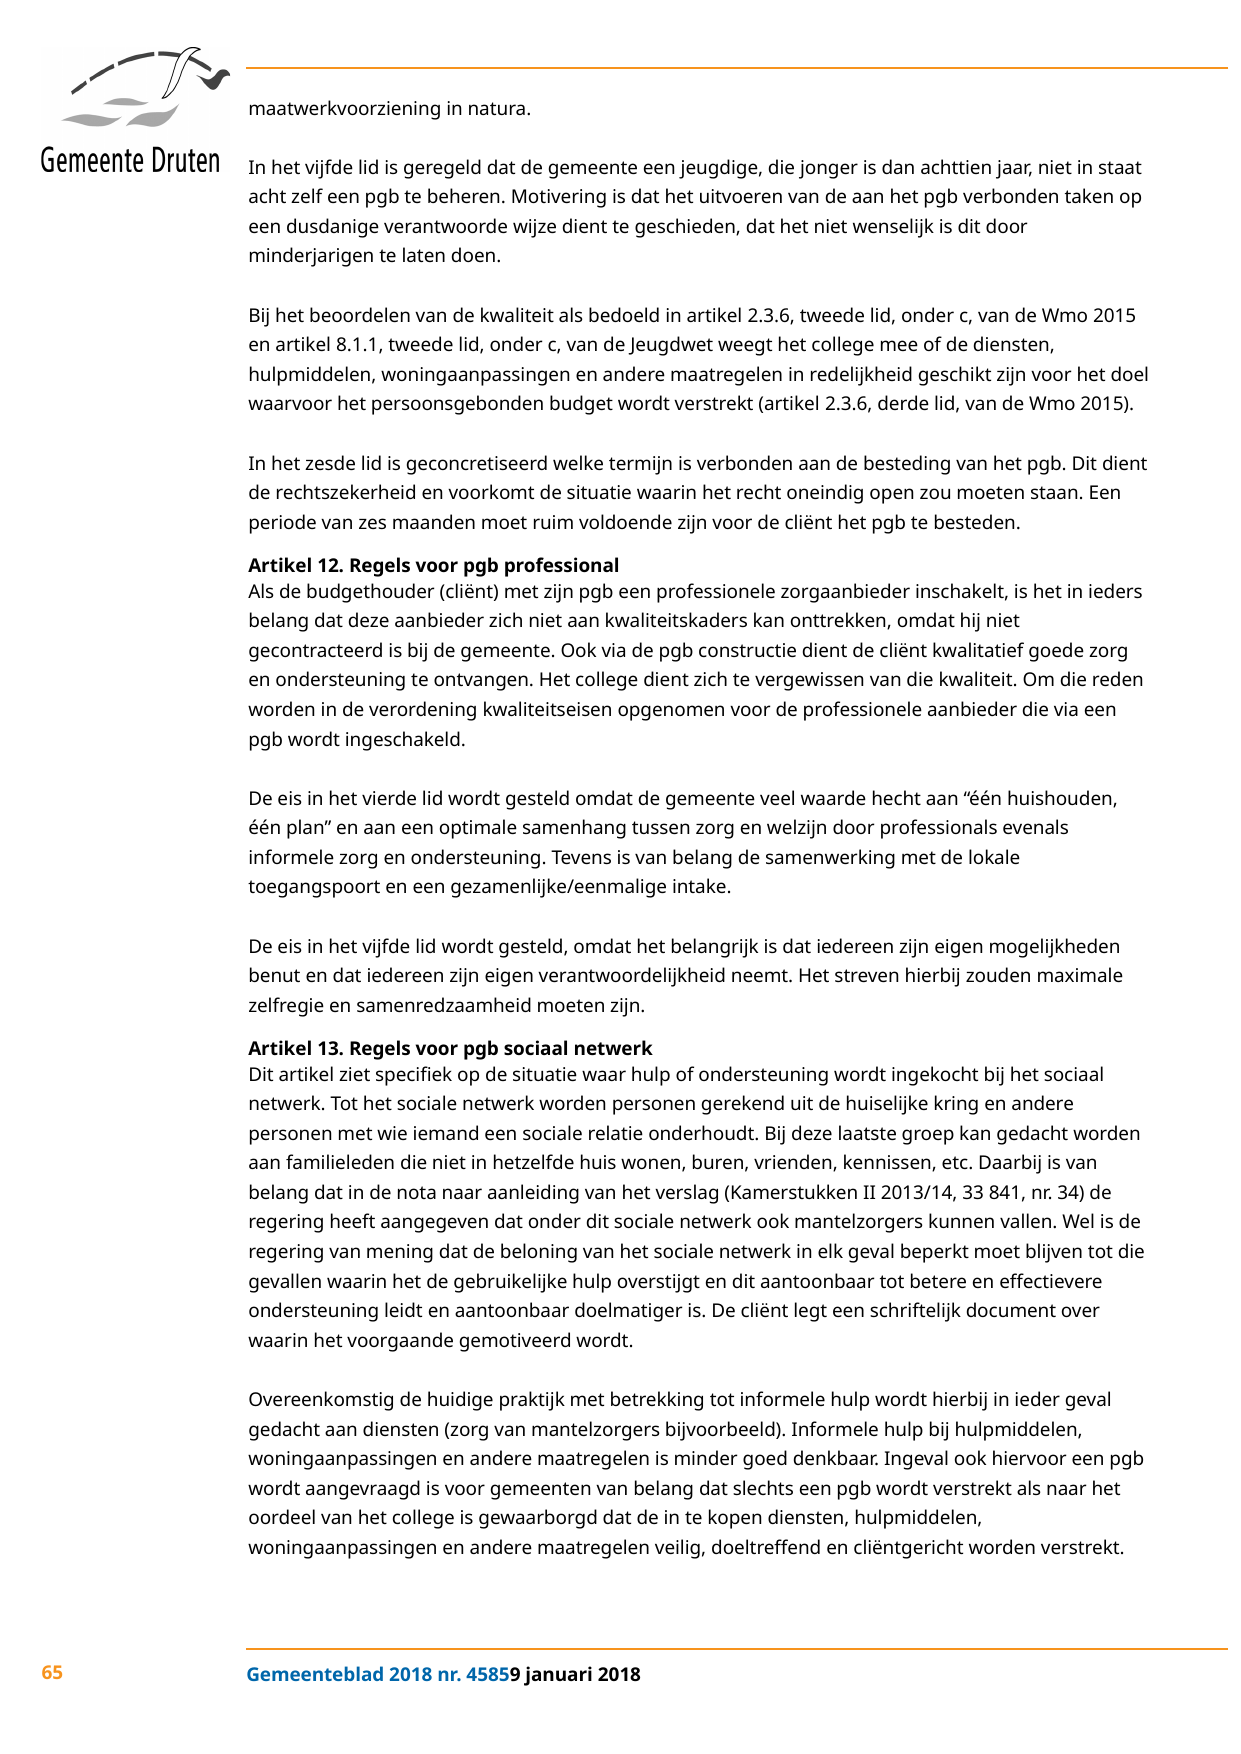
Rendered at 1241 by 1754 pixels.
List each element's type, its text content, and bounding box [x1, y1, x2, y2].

text Artikel 12. Regels voor pgb professional [248, 552, 1152, 578]
text De eis in het vijfde lid wordt gesteld, omdat het belangrijk is dat iedereen zijn eigen mogelijkheden benut en dat iedereen zijn eigen verantwoordelijkheid neemt. Het streven hierbij zouden maximale zelfregie en samenredzaamheid moeten zijn. [248, 933, 1152, 1018]
text Bij het beoordelen van de kwaliteit als bedoeld in artikel 2.3.6, tweede lid, onder c, van de Wmo 2015 en artikel 8.1.1, tweede lid, onder c, van de Jeugdwet weegt het college mee of de diensten, hulpmiddelen, woningaanpassingen en andere maatregelen in redelijkheid geschikt zijn voor het doel waarvoor het persoonsgebonden budget wordt verstrekt (artikel 2.3.6, derde lid, van de Wmo 2015). [248, 302, 1152, 416]
text In het vijfde lid is geregeld dat de gemeente een jeugdige, die jonger is dan achttien jaar, niet in staat acht zelf een pgb te beheren. Motivering is dat het uitvoeren van de aan het pgb verbonden taken op een dusdanige verantwoorde wijze dient te geschieden, dat het niet wenselijk is dit door minderjarigen te laten doen. [248, 154, 1152, 268]
text De eis in het vierde lid wordt gesteld omdat de gemeente veel waarde hecht aan “één huishouden, één plan” en aan een optimale samenhang tussen zorg en welzijn door professionals evenals informele zorg en ondersteuning. Tevens is van belang de samenwerking met de lokale toegangspoort en een gezamenlijke/eenmalige intake. [248, 785, 1152, 899]
text Dit artikel ziet specifiek op de situatie waar hulp of ondersteuning wordt ingekocht bij het sociaal netwerk. Tot het sociale netwerk worden personen gerekend uit de huiselijke kring en andere personen met wie iemand een sociale relatie onderhoudt. Bij deze laatste groep kan gedacht worden aan familieleden die niet in hetzelfde huis wonen, buren, vrienden, kennissen, etc. Daarbij is van belang dat in de nota naar aanleiding van het verslag (Kamerstukken II 2013/14, 33 841, nr. 34) de regering heeft aangegeven dat onder dit sociale netwerk ook mantelzorgers kunnen vallen. Wel is de regering van mening dat de beloning van het sociale netwerk in elk geval beperkt moet blijven tot die gevallen waarin het de gebruikelijke hulp overstijgt en dit aantoonbaar tot betere en effectievere ondersteuning leidt en aantoonbaar doelmatiger is. De cliënt legt een schriftelijk document over waarin het voorgaande gemotiveerd wordt. [248, 1061, 1152, 1353]
text In het zesde lid is geconcretiseerd welke termijn is verbonden aan de besteding van het pgb. Dit dient de rechtszekerheid en voorkomt de situatie waarin het recht oneindig open zou moeten staan. Een periode van zes maanden moet ruim voldoende zijn voor de cliënt het pgb te besteden. [248, 450, 1152, 535]
text maatwerkvoorziening in natura. [248, 95, 1152, 121]
text Als de budgethouder (cliënt) met zijn pgb een professionele zorgaanbieder inschakelt, is het in ieders belang dat deze aanbieder zich niet aan kwaliteitskaders kan onttrekken, omdat hij niet gecontracteerd is bij de gemeente. Ook via de pgb constructie dient de cliënt kwalitatief goede zorg en ondersteuning te ontvangen. Het college dient zich te vergewissen van die kwaliteit. Om die reden worden in de verordening kwaliteitseisen opgenomen voor de professionele aanbieder die via een pgb wordt ingeschakeld. [248, 578, 1152, 751]
text Artikel 13. Regels voor pgb sociaal netwerk [248, 1035, 1152, 1061]
picture [41, 47, 231, 172]
text Overeenkomstig de huidige praktijk met betrekking tot informele hulp wordt hierbij in ieder geval gedacht aan diensten (zorg van mantelzorgers bijvoorbeeld). Informele hulp bij hulpmiddelen, woningaanpassingen en andere maatregelen is minder goed denkbaar. Ingeval ook hiervoor een pgb wordt aangevraagd is voor gemeenten van belang dat slechts een pgb wordt verstrekt als naar het oordeel van het college is gewaarborgd dat de in te kopen diensten, hulpmiddelen, woningaanpassingen en andere maatregelen veilig, doeltreffend en cliëntgericht worden verstrekt. [248, 1386, 1152, 1560]
